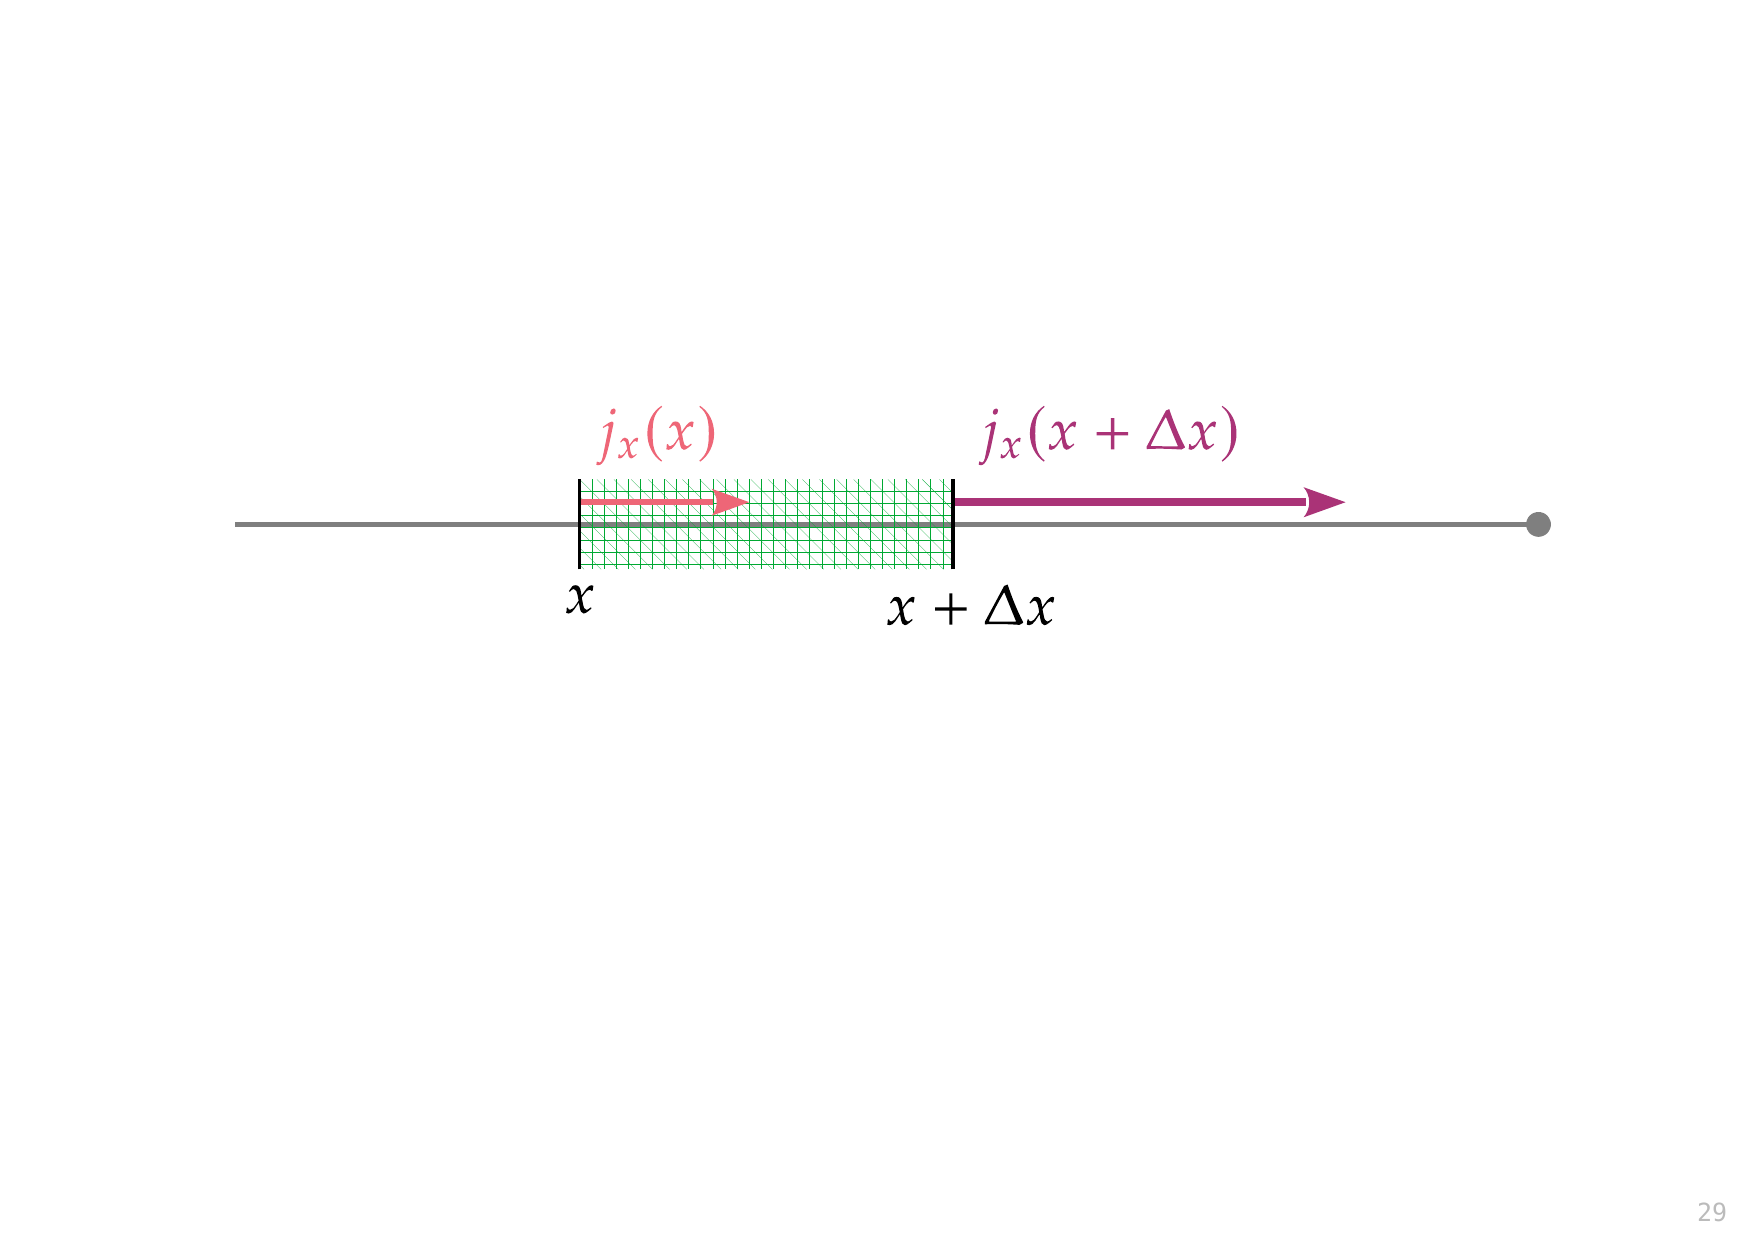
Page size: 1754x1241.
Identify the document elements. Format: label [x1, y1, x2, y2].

text_box [1221, 405, 1237, 462]
text_box [699, 405, 715, 462]
text_box [1096, 418, 1129, 450]
text_box [610, 408, 616, 415]
text_box [1048, 421, 1077, 450]
text_box [647, 405, 663, 462]
text_box [992, 408, 999, 415]
text_box [978, 421, 997, 466]
text_box [984, 584, 1024, 625]
text_box [887, 596, 915, 626]
text_box [935, 593, 967, 625]
text_box [1188, 421, 1217, 450]
text_box [1029, 405, 1045, 462]
text_box [666, 421, 694, 450]
text_box [596, 421, 614, 466]
text_box [1000, 437, 1021, 459]
text_box [1146, 409, 1185, 450]
text_box [1026, 596, 1055, 626]
text_box [579, 479, 951, 570]
text_box [566, 585, 594, 614]
text_box [618, 437, 639, 459]
